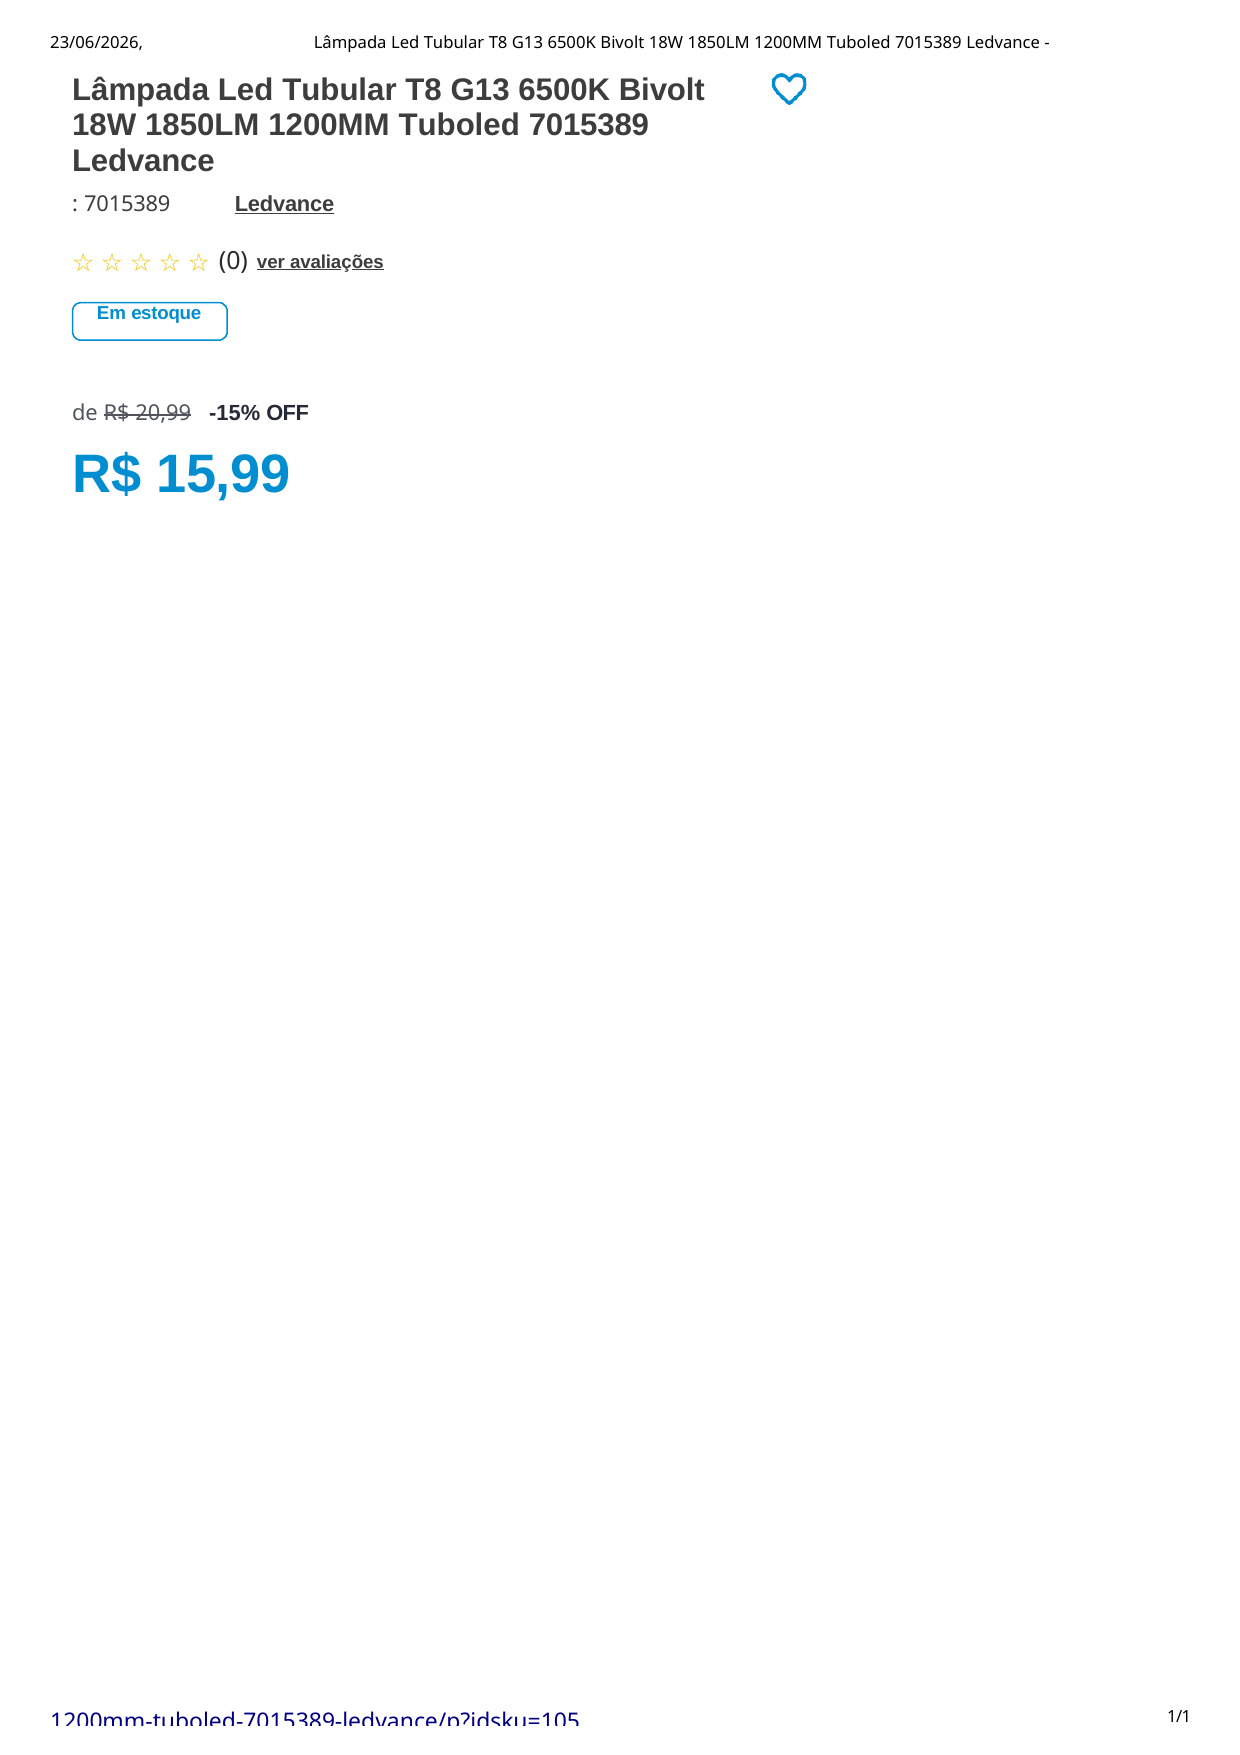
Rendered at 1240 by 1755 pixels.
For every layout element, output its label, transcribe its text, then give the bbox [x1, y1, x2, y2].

text ☆ ☆ ☆ ☆ ☆ (0) ver avaliações [72, 241, 1181, 278]
text de R$ 20,99 -15% OFF [72, 397, 1181, 427]
text Ledvance [72, 142, 1181, 178]
subtitle 18W 1850LM 1200MM Tuboled 7015389 [72, 106, 1181, 142]
text R$ 15,99 [72, 442, 1181, 504]
text : 7015389 Ledvance [72, 188, 1181, 218]
